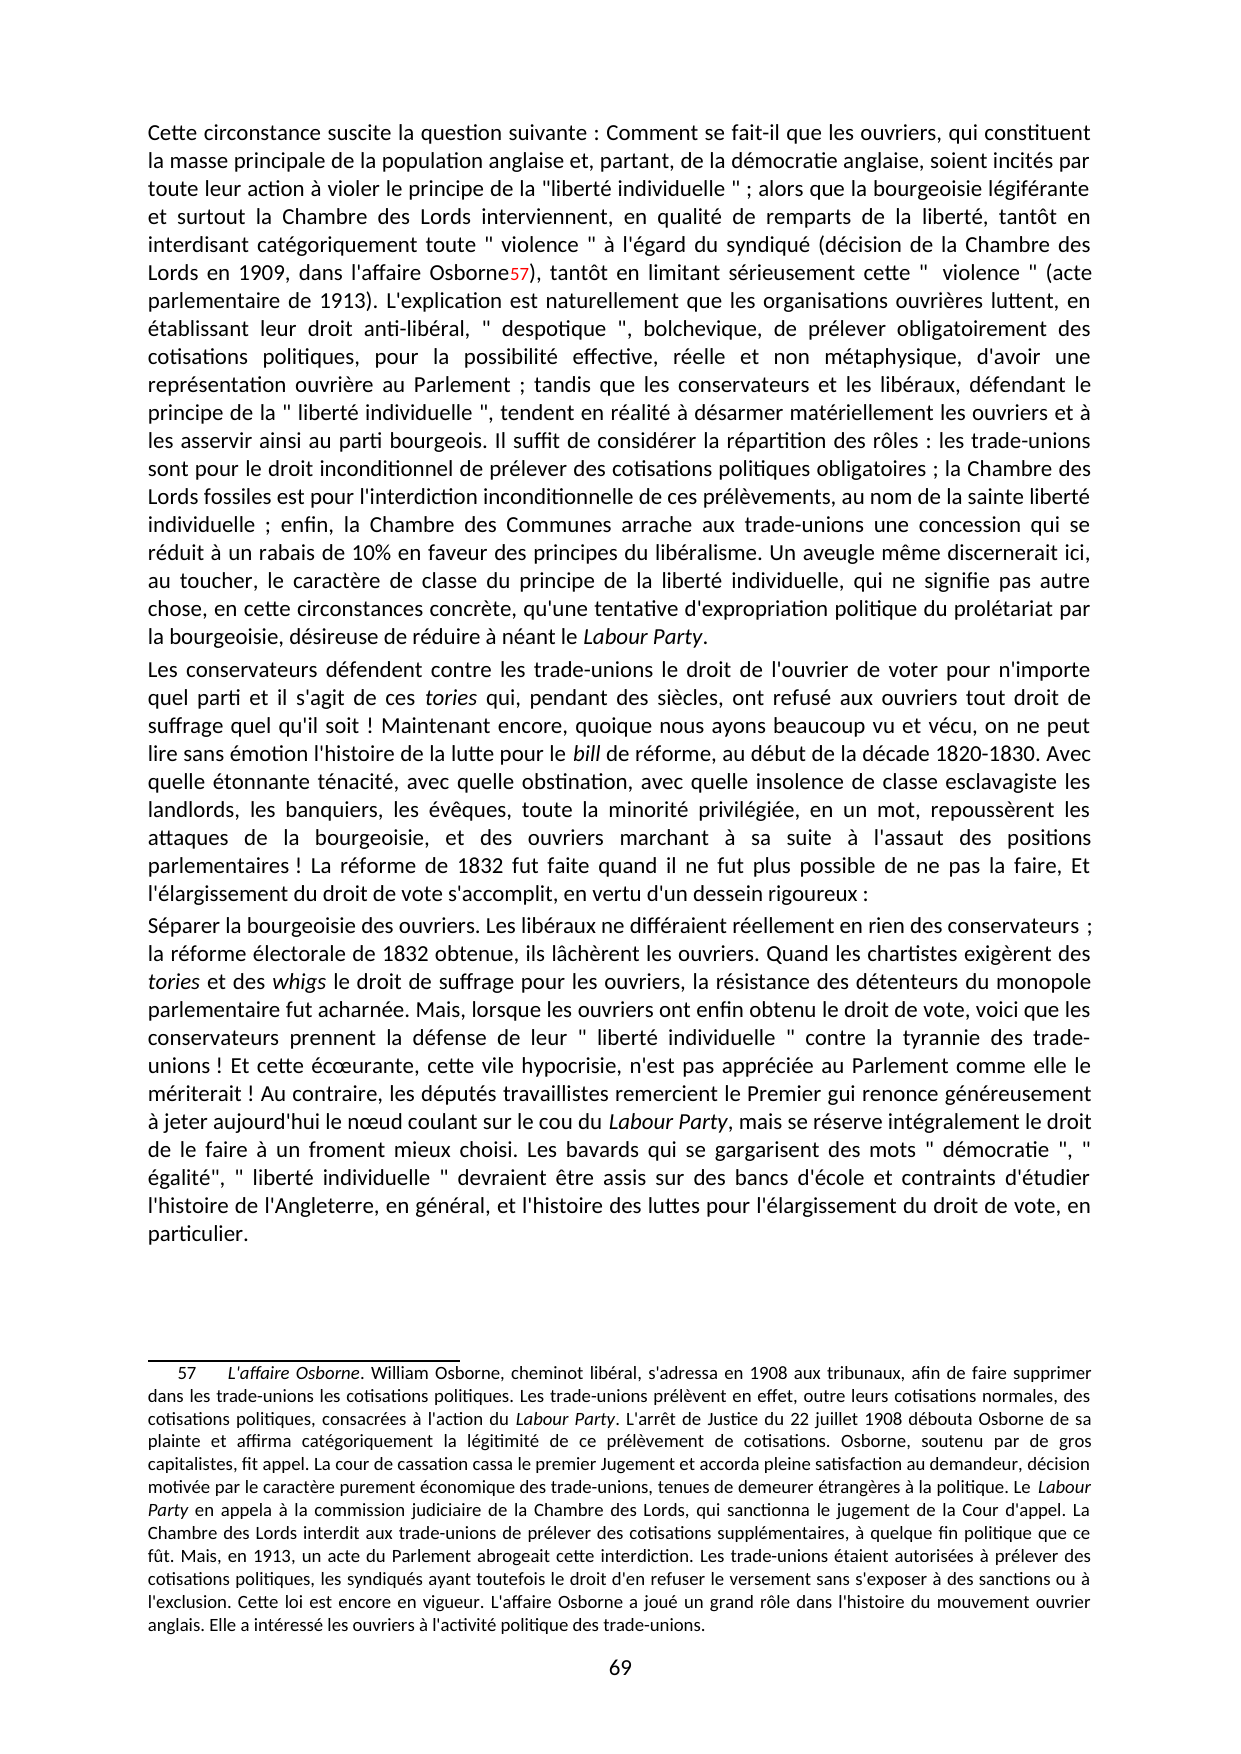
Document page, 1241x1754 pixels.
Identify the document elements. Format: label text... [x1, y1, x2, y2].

text L'affaire Osborne. William Osborne, cheminot libéral, s'adressa en 1908 aux tribunaux, afin de faire supprimer dans les trade-unions les cotisations politiques. Les trade-unions prélèvent en effet, outre leurs cotisations normales, des cotisations politiques, consacrées à l'action du Labour Party. L'arrêt de Justice du 22 juillet 1908 débouta Osborne de sa plainte et affirma catégoriquement la légitimité de ce prélèvement de cotisations. Osborne, soutenu par de gros capitalistes, fit appel. La cour de cassation cassa le premier Jugement et accorda pleine satisfaction au demandeur, décision motivée par le caractère purement économique des trade-unions, tenues de demeurer étrangères à la politique. Le Labour Party en appela à la commission judiciaire de la Chambre des Lords, qui sanctionna le jugement de la Cour d'appel. La Chambre des Lords interdit aux trade-unions de prélever des cotisations supplémentaires, à quelque fin politique que ce fût. Mais, en 1913, un acte du Parlement abrogeait cette interdiction. Les trade-unions étaient autorisées à prélever des cotisations politiques, les syndiqués ayant toutefois le droit d'en refuser le versement sans s'exposer à des sanctions ou à l'exclusion. Cette loi est encore en vigueur. L'affaire Osborne a joué un grand rôle dans l'histoire du mouvement ouvrier anglais. Elle a intéressé les ouvriers à l'activité politique des trade-unions. [148, 1361, 1093, 1636]
text Cette circonstance suscite la question suivante : Comment se fait-il que les ouvriers, qui constituent la masse principale de la population anglaise et, partant, de la démocratie anglaise, soient incités par toute leur action à violer le principe de la "liberté individuelle " ; alors que la bourgeoisie légiférante et surtout la Chambre des Lords interviennent, en qualité de remparts de la liberté, tantôt en interdisant catégoriquement toute " violence " à l'égard du syndiqué (décision de la Chambre des Lords en 1909, dans l'affaire Osborne), tantôt en limitant sérieusement cette " violence " (acte parlementaire de 1913). L'explication est naturellement que les organisations ouvrières luttent, en établissant leur droit anti-libéral, " despotique ", bolchevique, de prélever obligatoirement des cotisations politiques, pour la possibilité effective, réelle et non métaphysique, d'avoir une représentation ouvrière au Parlement ; tandis que les conservateurs et les libéraux, défendant le principe de la " liberté individuelle ", tendent en réalité à désarmer matériellement les ouvriers et à les asservir ainsi au parti bourgeois. Il suffit de considérer la répartition des rôles : les trade-unions sont pour le droit inconditionnel de prélever des cotisations politiques obligatoires ; la Chambre des Lords fossiles est pour l'interdiction inconditionnelle de ces prélèvements, au nom de la sainte liberté individuelle ; enfin, la Chambre des Communes arrache aux trade-unions une concession qui se réduit à un rabais de 10% en faveur des principes du libéralisme. Un aveugle même discernerait ici, au toucher, le caractère de classe du principe de la liberté individuelle, qui ne signifie pas autre chose, en cette circonstances concrète, qu'une tentative d'expropriation politique du prolétariat par la bourgeoisie, désireuse de réduire à néant le Labour Party. [148, 118, 1093, 651]
text Les conservateurs défendent contre les trade-unions le droit de l'ouvrier de voter pour n'importe quel parti et il s'agit de ces tories qui, pendant des siècles, ont refusé aux ouvriers tout droit de suffrage quel qu'il soit ! Maintenant encore, quoique nous ayons beaucoup vu et vécu, on ne peut lire sans émotion l'histoire de la lutte pour le bill de réforme, au début de la décade 1820-1830. Avec quelle étonnante ténacité, avec quelle obstination, avec quelle insolence de classe esclavagiste les landlords, les banquiers, les évêques, toute la minorité privilégiée, en un mot, repoussèrent les attaques de la bourgeoisie, et des ouvriers marchant à sa suite à l'assaut des positions parlementaires ! La réforme de 1832 fut faite quand il ne fut plus possible de ne pas la faire, Et l'élargissement du droit de vote s'accomplit, en vertu d'un dessein rigoureux : [148, 655, 1093, 907]
text Séparer la bourgeoisie des ouvriers. Les libéraux ne différaient réellement en rien des conservateurs ; la réforme électorale de 1832 obtenue, ils lâchèrent les ouvriers. Quand les chartistes exigèrent des tories et des whigs le droit de suffrage pour les ouvriers, la résistance des détenteurs du monopole parlementaire fut acharnée. Mais, lorsque les ouvriers ont enfin obtenu le droit de vote, voici que les conservateurs prennent la défense de leur " liberté individuelle " contre la tyrannie des trade-unions ! Et cette écœurante, cette vile hypocrisie, n'est pas appréciée au Parlement comme elle le mériterait ! Au contraire, les députés travaillistes remercient le Premier gui renonce généreusement à jeter aujourd'hui le nœud coulant sur le cou du Labour Party, mais se réserve intégralement le droit de le faire à un froment mieux choisi. Les bavards qui se gargarisent des mots " démocratie ", " égalité", " liberté individuelle " devraient être assis sur des bancs d'école et contraints d'étudier l'histoire de l'Angleterre, en général, et l'histoire des luttes pour l'élargissement du droit de vote, en particulier. [148, 911, 1093, 1247]
